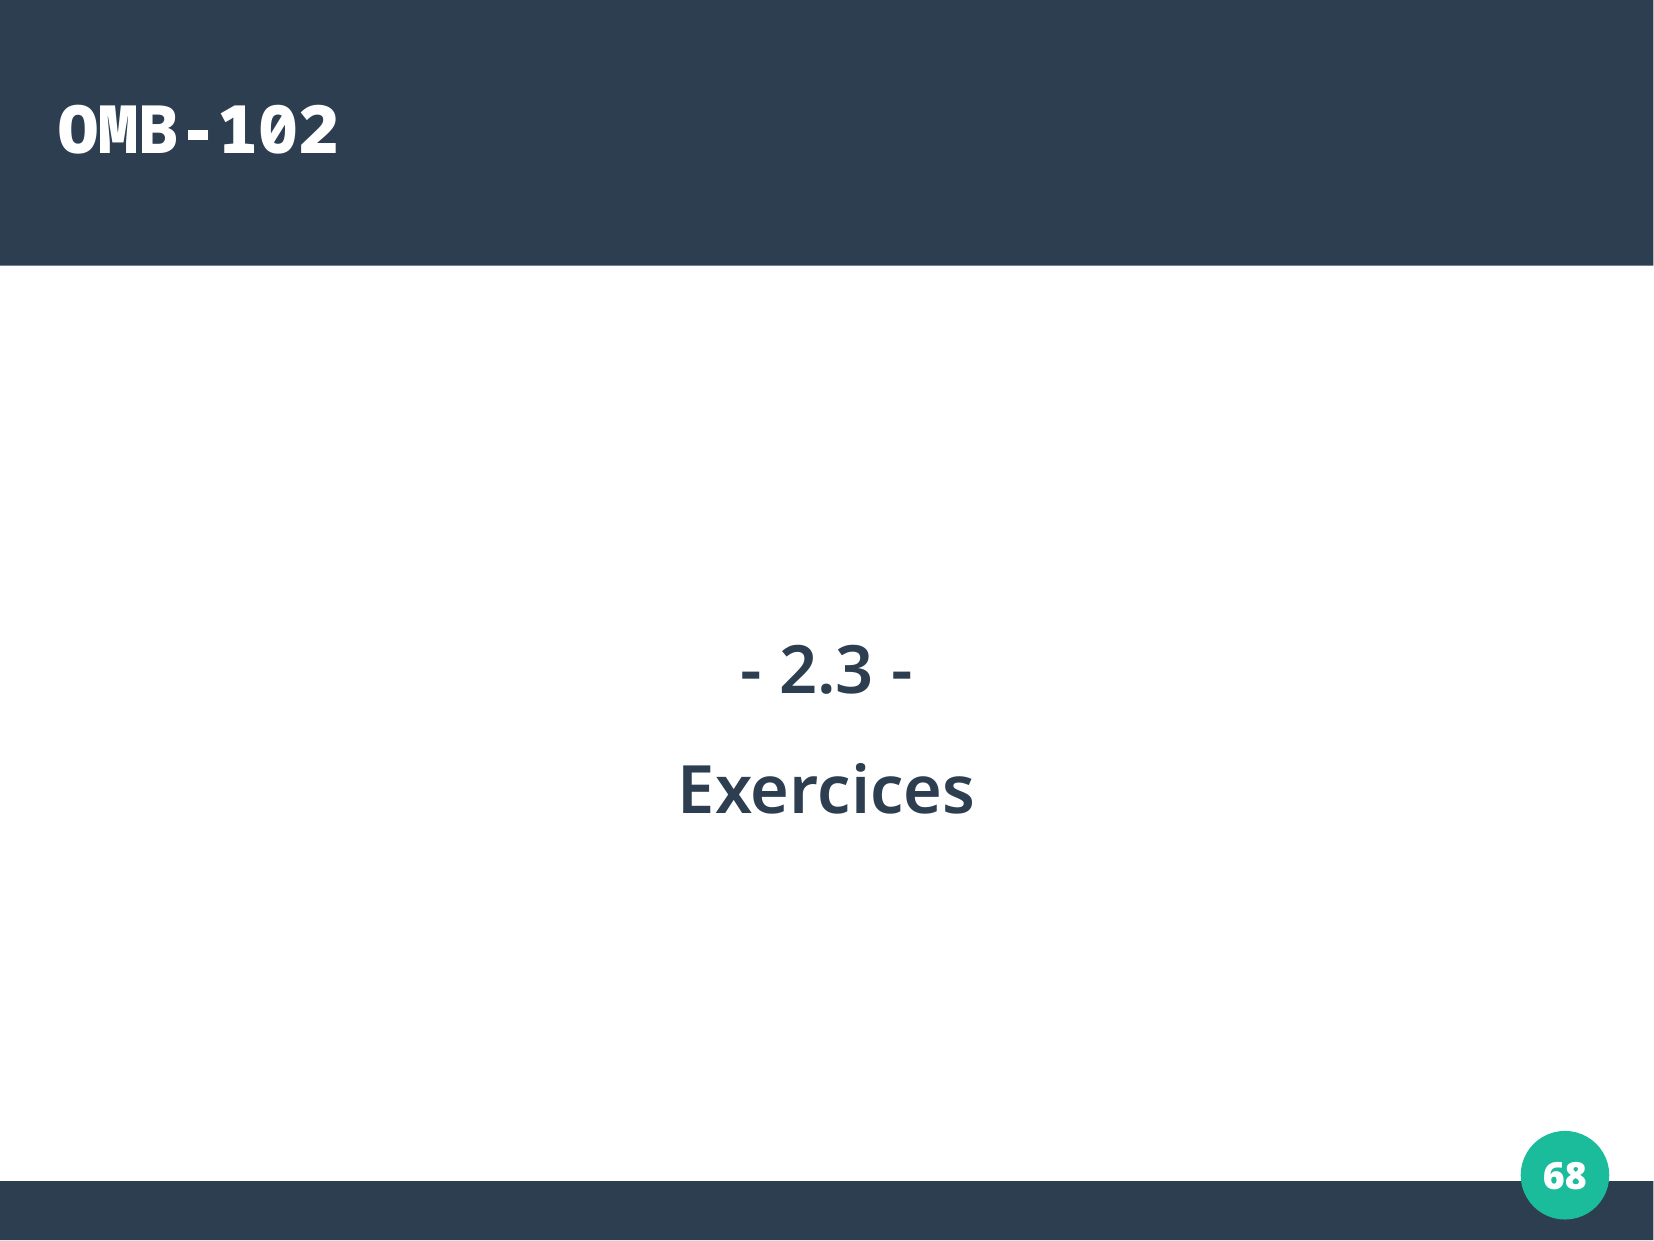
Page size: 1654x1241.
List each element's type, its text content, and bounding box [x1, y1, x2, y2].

list - 2.3 - Exercices [0, 270, 1654, 1186]
title OMB-102 [59, 49, 1595, 207]
